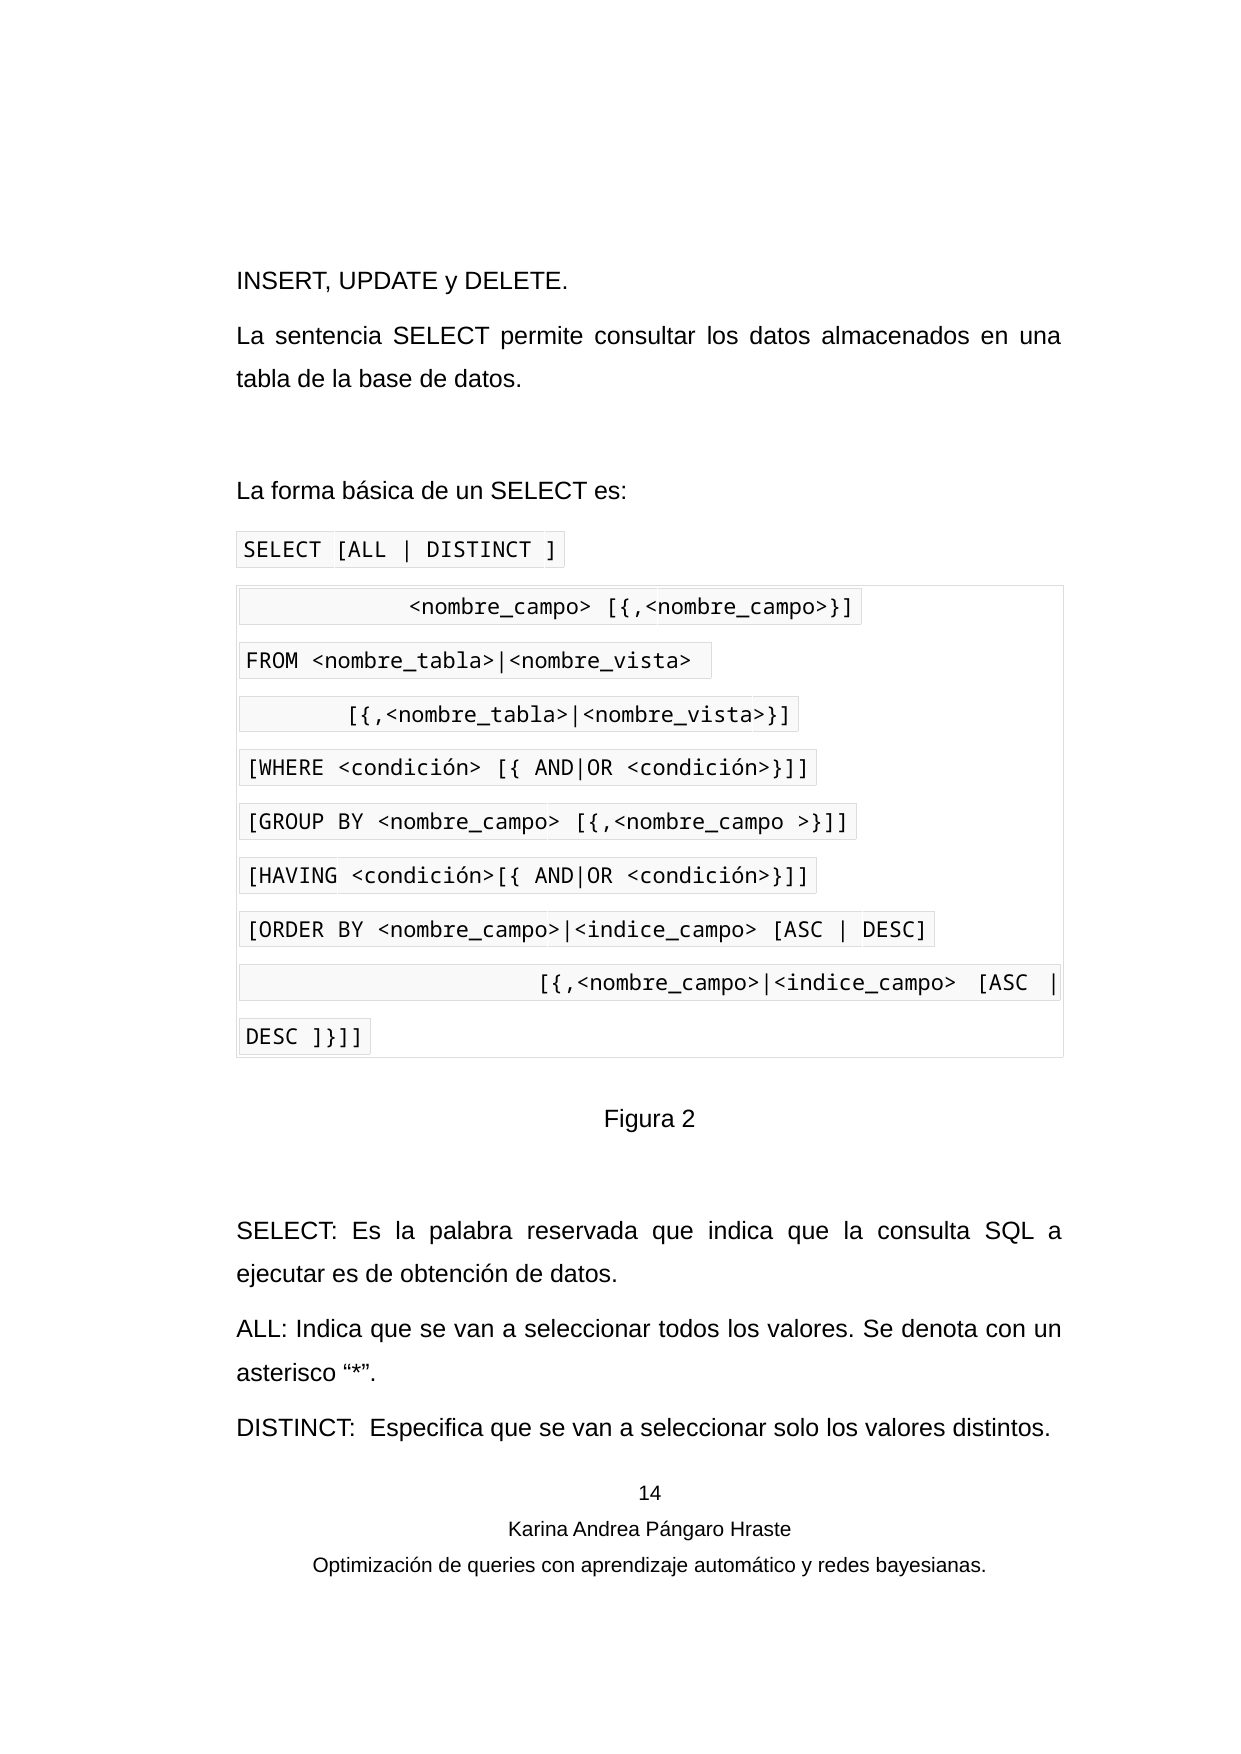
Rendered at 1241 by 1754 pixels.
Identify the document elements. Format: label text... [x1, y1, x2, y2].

text [565, 531, 1063, 567]
text Figura 2 [236, 1104, 1063, 1133]
text SELECT [ALL | DISTINCT ] [237, 532, 564, 567]
text La forma básica de un SELECT es: [236, 476, 1063, 504]
text <nombre_campo> [{,<nombre_campo>}] [237, 586, 1063, 624]
text ALL: Indica que se van a seleccionar todos los valores. Se denota con un asterisco “*”. [236, 1314, 1063, 1386]
text [HAVING <condición>[{ AND|OR <condición>}]] [237, 854, 1063, 893]
text [{,<nombre_campo>|<indice_campo> [ASC | DESC ]}]] [237, 961, 1063, 1057]
text [ORDER BY <nombre_campo>|<indice_campo> [ASC | DESC] [237, 908, 1063, 946]
text SELECT: Es la palabra reservada que indica que la consulta SQL a ejecutar es de obtención de datos. [236, 1216, 1063, 1287]
text [WHERE <condición> [{ AND|OR <condición>}]] [237, 746, 1063, 785]
text [GROUP BY <nombre_campo> [{,<nombre_campo >}]] [237, 800, 1063, 839]
text DISTINCT: Especifica que se van a seleccionar solo los valores distintos. [236, 1413, 1063, 1442]
text [{,<nombre_tabla>|<nombre_vista>}] [237, 693, 1063, 731]
text FROM <nombre_tabla>|<nombre_vista> [237, 639, 1063, 678]
text La sentencia SELECT permite consultar los datos almacenados en una tabla de la base de datos. [236, 321, 1063, 393]
text INSERT, UPDATE y DELETE. [236, 266, 1063, 294]
